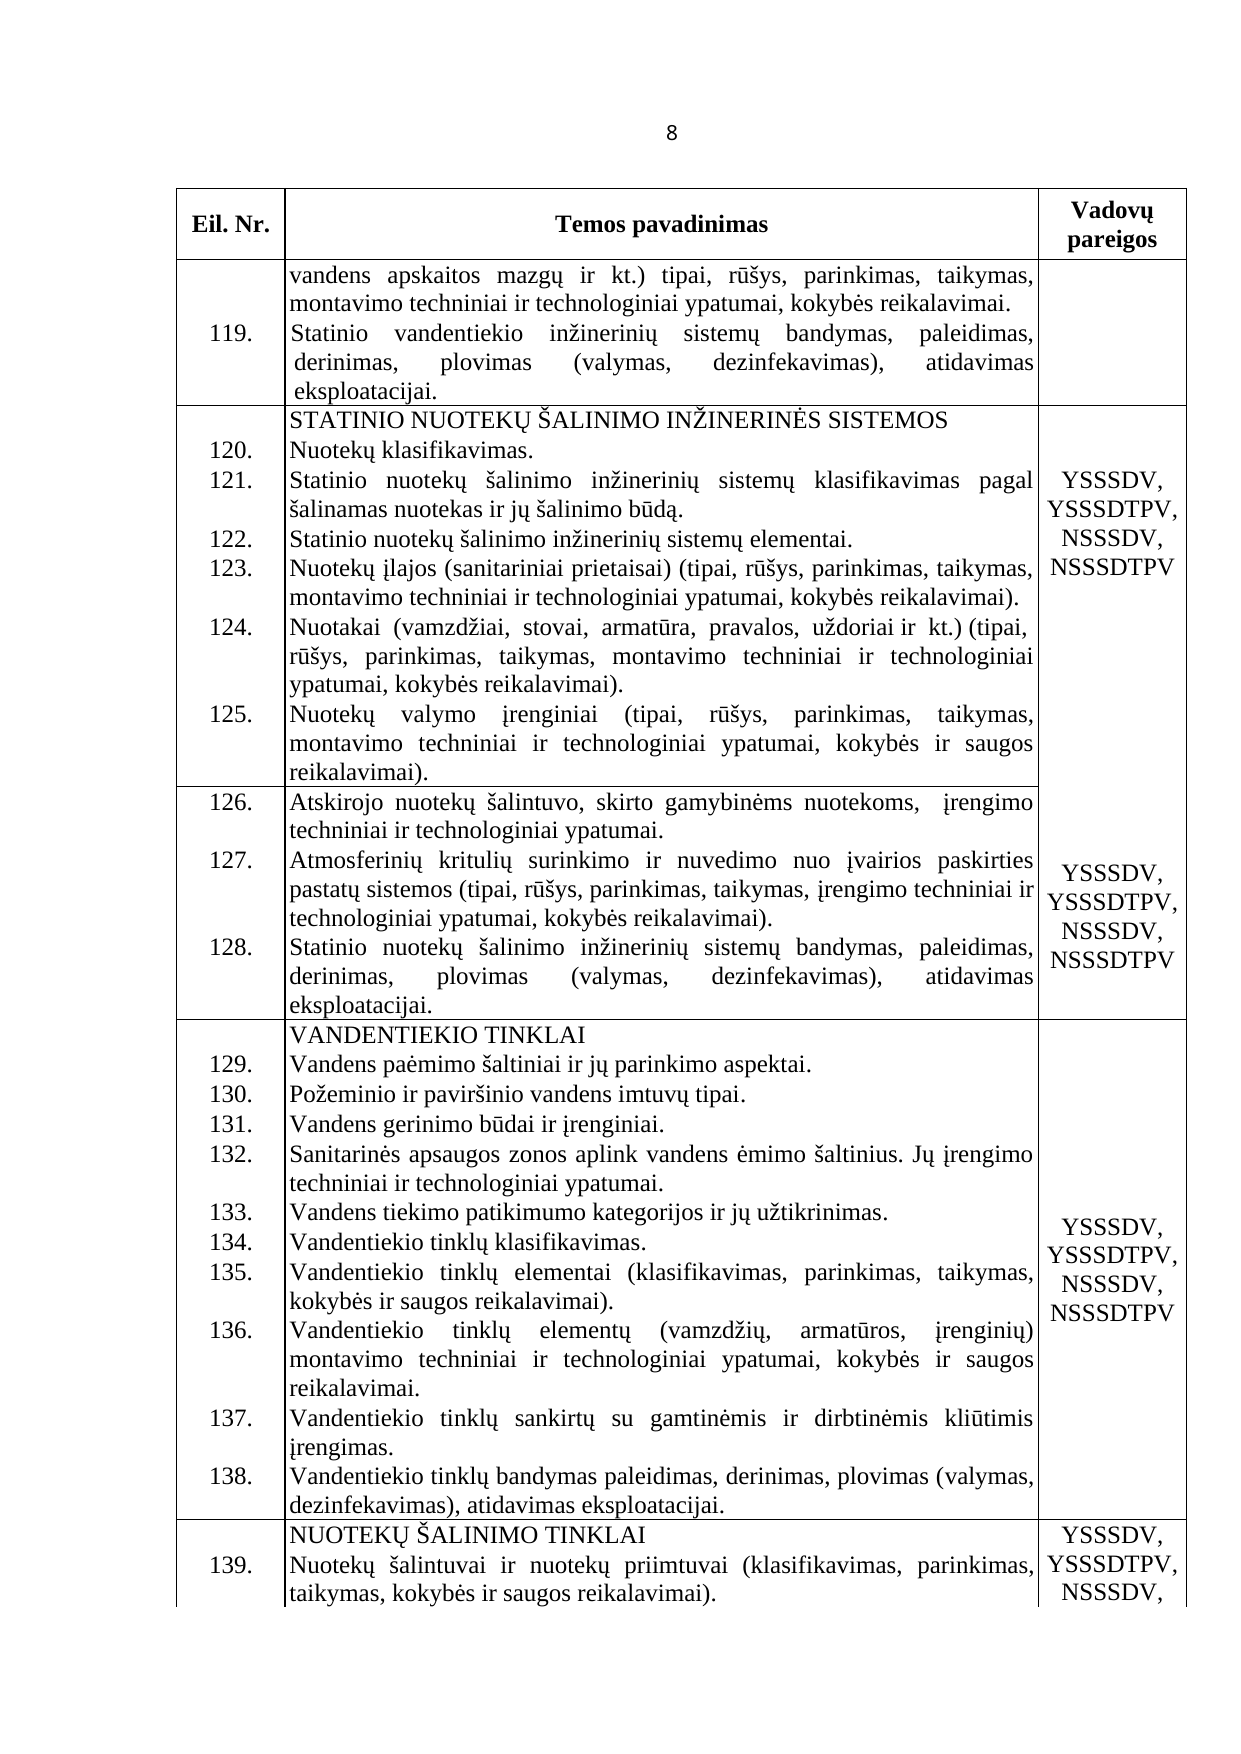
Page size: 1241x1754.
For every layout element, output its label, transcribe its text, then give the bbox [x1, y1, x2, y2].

table_cell Atskirojo nuotekų šalintuvo, skirto gamybinėms nuotekoms, įrengimo techniniai ir technologiniai ypatumai. [286, 787, 1038, 844]
table_cell Vandentiekio tinklų bandymas paleidimas, derinimas, plovimas (valymas, dezinfekavimas), atidavimas eksploatacijai. [286, 1460, 1038, 1519]
table_header Eil. Nr. [177, 189, 284, 259]
table_cell Statinio nuotekų šalinimo inžinerinių sistemų bandymas, paleidimas, derinimas, plovimas (valymas, dezinfekavimas), atidavimas eksploatacijai. [286, 931, 1038, 1019]
table_cell 131. [177, 1108, 284, 1138]
table_cell Vandentiekio tinklų elementai (klasifikavimas, parinkimas, taikymas, kokybės ir saugos reikalavimai). [286, 1256, 1038, 1314]
table_cell YSSSDV, YSSSDTPV, NSSSDV, NSSSDTPV [1039, 1020, 1186, 1519]
table_cell 139. [177, 1549, 284, 1607]
table_cell Nuotekų klasifikavimas. [286, 434, 1038, 464]
table_cell Nuotekų įlajos (sanitariniai prietaisai) (tipai, rūšys, parinkimas, taikymas, montavimo techniniai ir technologiniai ypatumai, kokybės reikalavimai). [286, 553, 1038, 611]
table_cell STATINIO NUOTEKŲ ŠALINIMO INŽINERINĖS SISTEMOS [286, 406, 1038, 434]
table_cell 120. [177, 434, 284, 464]
table_cell Požeminio ir paviršinio vandens imtuvų tipai. [286, 1078, 1038, 1108]
table_cell NUOTEKŲ ŠALINIMO TINKLAI [286, 1520, 1038, 1549]
table_cell 135. [177, 1256, 284, 1314]
table_cell VANDENTIEKIO TINKLAI [286, 1020, 1038, 1048]
table_cell 127. [177, 844, 284, 931]
table_cell YSSSDV, YSSSDTPV, NSSSDV, NSSSDTPV [1039, 641, 1186, 1019]
table_cell Vandens gerinimo būdai ir įrenginiai. [286, 1108, 1038, 1138]
table_cell 130. [177, 1078, 284, 1108]
table_cell 128. [177, 931, 284, 1019]
table_cell 124. [177, 611, 284, 641]
table_cell [1039, 260, 1186, 404]
table_cell Vandentiekio tinklų klasifikavimas. [286, 1226, 1038, 1256]
table_cell 123. [177, 553, 284, 611]
table_cell Vandentiekio tinklų sankirtų su gamtinėmis ir dirbtinėmis kliūtimis įrengimas. [286, 1402, 1038, 1460]
table_cell YSSSDV, YSSSDTPV, NSSSDV, [1039, 1520, 1186, 1607]
table_cell Statinio nuotekų šalinimo inžinerinių sistemų elementai. [286, 523, 1038, 552]
table_cell Nuotekų valymo įrenginiai (tipai, rūšys, parinkimas, taikymas, montavimo techniniai ir technologiniai ypatumai, kokybės ir saugos reikalavimai). [286, 698, 1038, 786]
table_cell 122. [177, 523, 284, 552]
table_cell vandens apskaitos mazgų ir kt.) tipai, rūšys, parinkimas, taikymas, montavimo techniniai ir technologiniai ypatumai, kokybės reikalavimai. [286, 260, 1038, 317]
table_cell 137. [177, 1402, 284, 1460]
table_cell 134. [177, 1226, 284, 1256]
table_cell 138. [177, 1460, 284, 1519]
table_cell [177, 260, 284, 317]
table_cell rūšys, parinkimas, taikymas, montavimo techniniai ir technologiniai ypatumai, kokybės reikalavimai). [286, 641, 1038, 698]
table_cell [177, 406, 284, 434]
table_cell Vandens paėmimo šaltiniai ir jų parinkimo aspektai. [286, 1049, 1038, 1078]
table_cell Nuotakai (vamzdžiai, stovai, armatūra, pravalos, uždoriai ir kt.) (tipai, [286, 611, 1038, 641]
table_cell 126. [177, 787, 284, 844]
table_cell Vandentiekio tinklų elementų (vamzdžių, armatūros, įrenginių) montavimo techniniai ir technologiniai ypatumai, kokybės ir saugos reikalavimai. [286, 1315, 1038, 1402]
table_header Temos pavadinimas [286, 189, 1038, 259]
table_cell Vandens tiekimo patikimumo kategorijos ir jų užtikrinimas. [286, 1196, 1038, 1226]
table_cell 136. [177, 1315, 284, 1402]
table_cell [177, 641, 284, 698]
table_cell [177, 1520, 284, 1549]
table_cell 129. [177, 1049, 284, 1078]
table_cell 121. [177, 464, 284, 523]
table_cell Atmosferinių kritulių surinkimo ir nuvedimo nuo įvairios paskirties pastatų sistemos (tipai, rūšys, parinkimas, taikymas, įrengimo techniniai ir technologiniai ypatumai, kokybės reikalavimai). [286, 844, 1038, 931]
table_cell [177, 1020, 284, 1048]
table_cell 132. [177, 1138, 284, 1196]
table_header Vadovų pareigos [1039, 189, 1186, 259]
table_cell Sanitarinės apsaugos zonos aplink vandens ėmimo šaltinius. Jų įrengimo techniniai ir technologiniai ypatumai. [286, 1138, 1038, 1196]
table_cell 133. [177, 1196, 284, 1226]
table_cell Nuotekų šalintuvai ir nuotekų priimtuvai (klasifikavimas, parinkimas, taikymas, kokybės ir saugos reikalavimai). [286, 1549, 1038, 1607]
table_cell Statinio vandentiekio inžinerinių sistemų bandymas, paleidimas, derinimas, plovimas (valymas, dezinfekavimas), atidavimas eksploatacijai. [286, 317, 1038, 404]
table_cell YSSSDV, YSSSDTPV, NSSSDV, NSSSDTPV [1039, 406, 1186, 641]
table_cell Statinio nuotekų šalinimo inžinerinių sistemų klasifikavimas pagal šalinamas nuotekas ir jų šalinimo būdą. [286, 464, 1038, 523]
table_cell 119. [177, 317, 284, 404]
table_cell 125. [177, 698, 284, 786]
